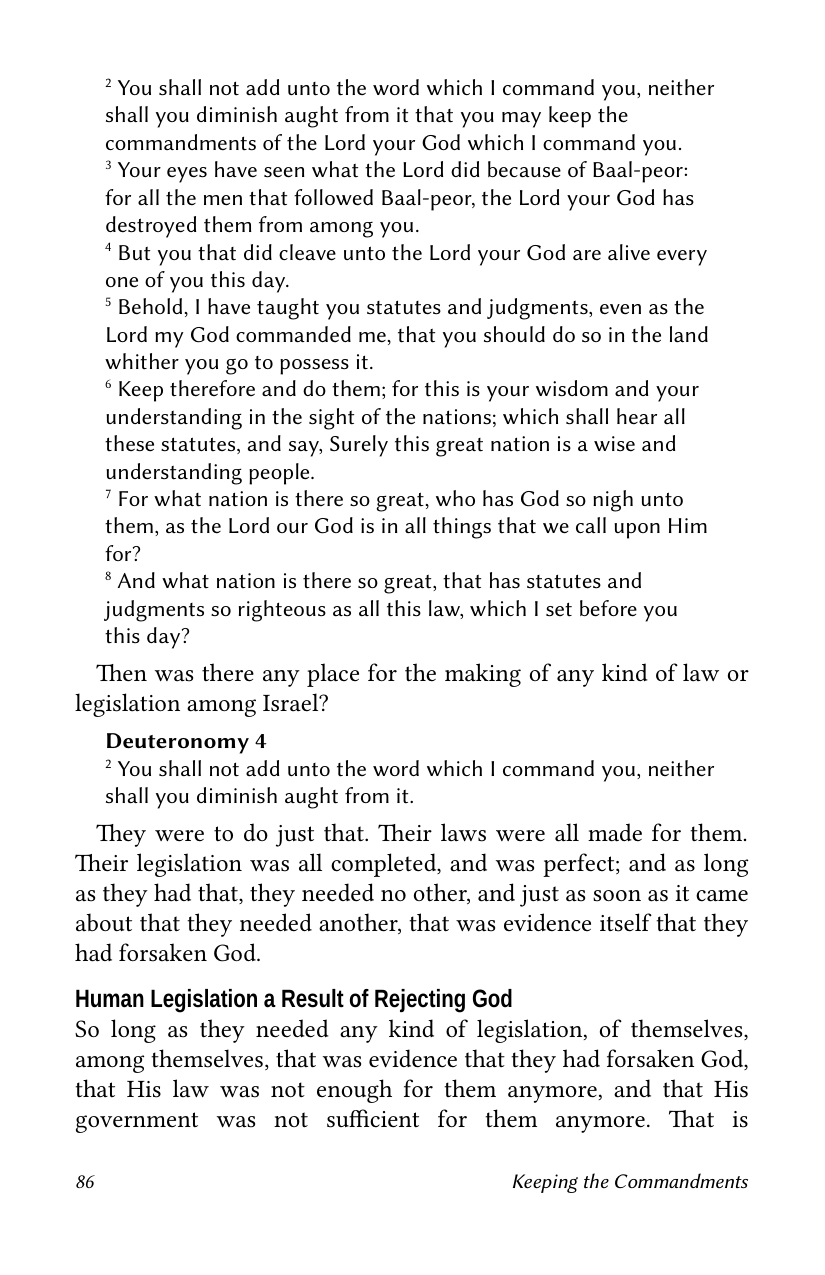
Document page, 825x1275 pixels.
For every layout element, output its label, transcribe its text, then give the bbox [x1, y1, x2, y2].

text Then was there any place for the making of any kind of law or legislation among Israel? [75, 659, 750, 718]
text 5 Behold, I have taught you statutes and judgments, even as the Lord my God commanded me, that you should do so in the land whither you go to possess it. [105, 294, 720, 375]
text 2 You shall not add unto the word which I command you, neither shall you diminish aught from it that you may keep the commandments of the Lord your God which I command you. [105, 75, 720, 156]
text So long as they needed any kind of legislation, of themselves, among themselves, that was evidence that they had forsaken God, that His law was not enough for them anymore, and that His government was not sufficient for them anymore. That is [75, 1016, 750, 1134]
text Deuteronomy 4 [105, 728, 750, 754]
text They were to do just that. Their laws were all made for them. Their legislation was all completed, and was perfect; and as long as they had that, they needed no other, and just as soon as it came about that they needed another, that was evidence itself that they had forsaken God. [75, 819, 750, 967]
text 7 For what nation is there so great, who has God so nigh unto them, as the Lord our God is in all things that we call upon Him for? [105, 486, 720, 567]
text 3 Your eyes have seen what the Lord did because of Baal-peor: for all the men that followed Baal-peor, the Lord your God has destroyed them from among you. [105, 157, 720, 238]
text 6 Keep therefore and do them; for this is your wisdom and your understanding in the sight of the nations; which shall hear all these statutes, and say, Surely this great nation is a wise and understanding people. [105, 376, 720, 485]
text 2 You shall not add unto the word which I command you, neither shall you diminish aught from it. [105, 756, 720, 809]
subtitle Human Legislation a Result of Rejecting God [75, 984, 750, 1012]
text 8 And what nation is there so great, that has statutes and judgments so righteous as all this law, which I set before you this day? [105, 568, 720, 649]
text 4 But you that did cleave unto the Lord your God are alive every one of you this day. [105, 239, 720, 293]
